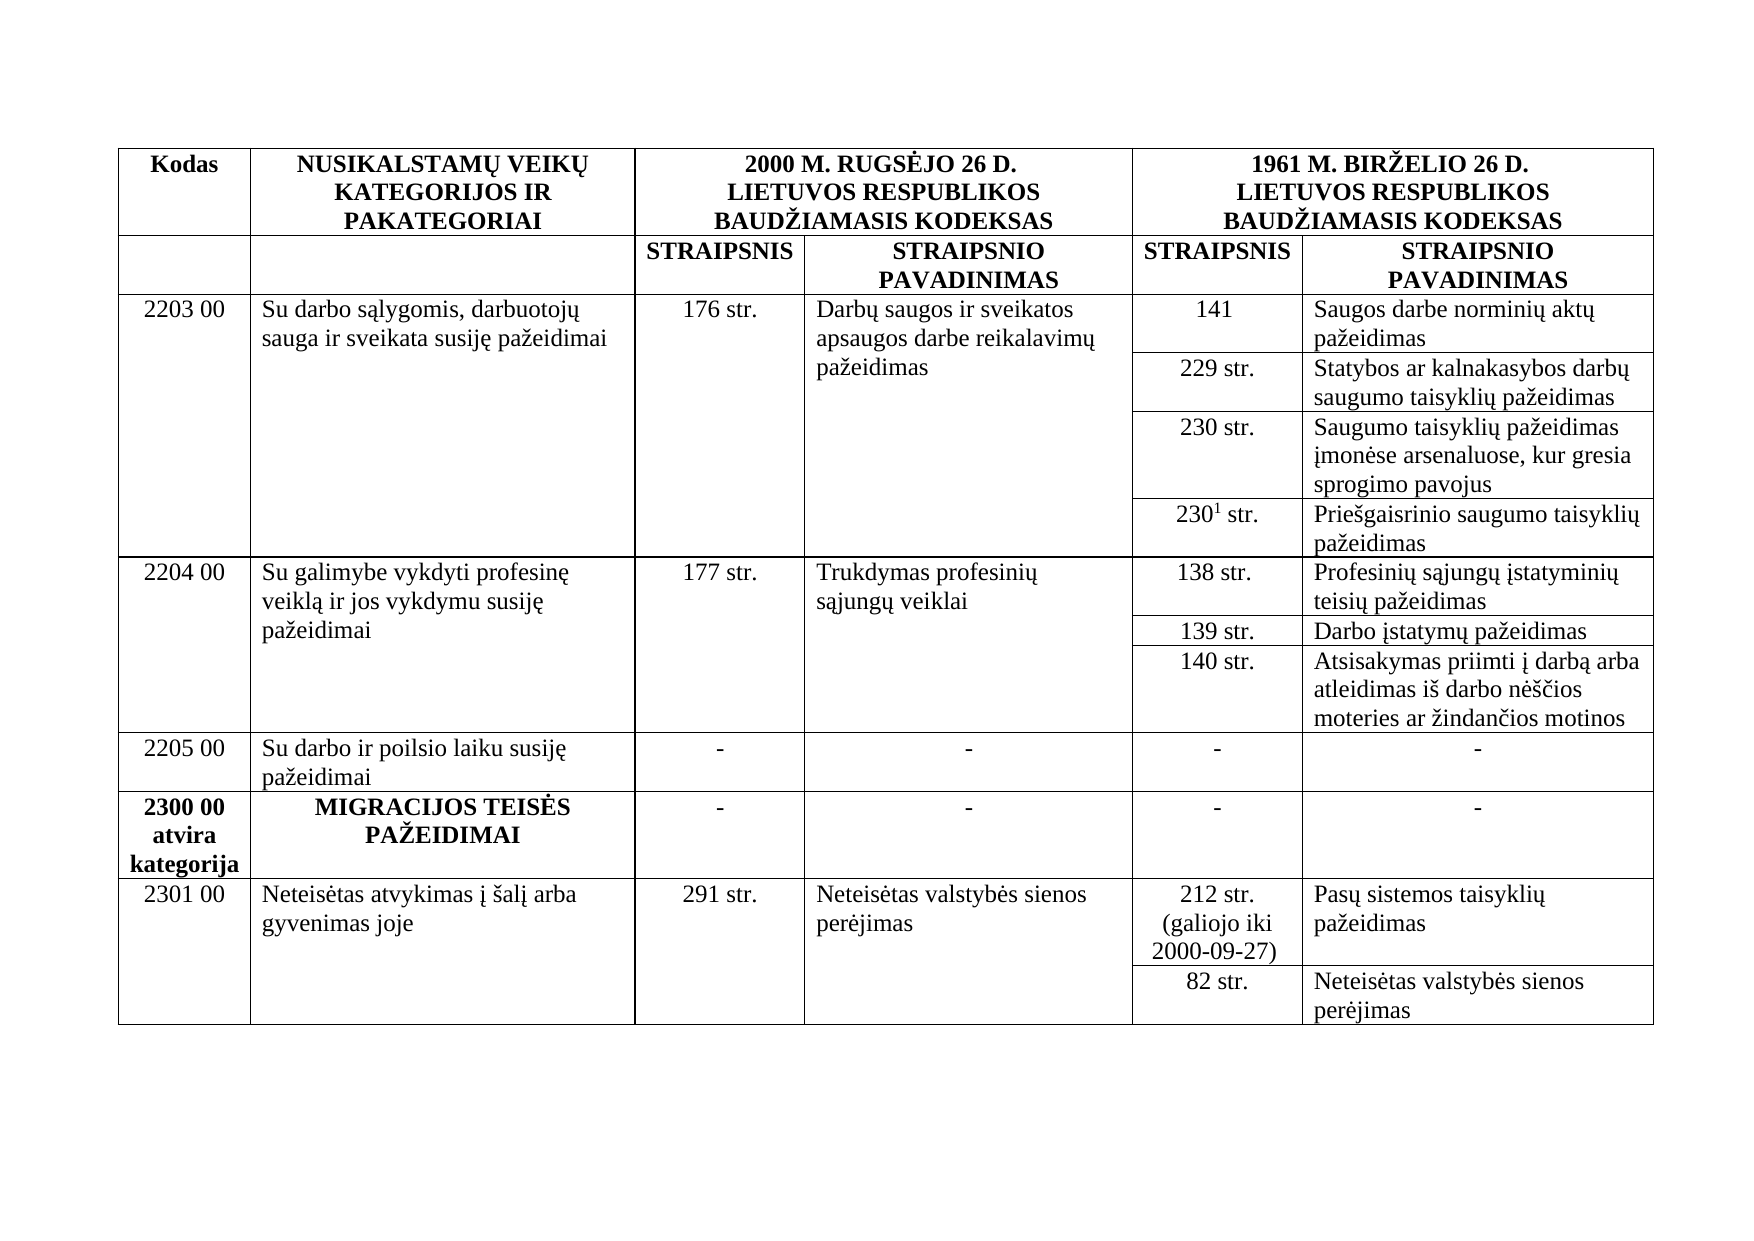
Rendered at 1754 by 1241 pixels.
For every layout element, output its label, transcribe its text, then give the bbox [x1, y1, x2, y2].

table_cell Darbų saugos ir sveikatos apsaugos darbe reikalavimų pažeidimas [805, 295, 1132, 556]
table_cell 291 str. [636, 879, 804, 1024]
table_cell STRAIPSNIO PAVADINIMAS [1303, 236, 1653, 293]
table_header 1961 M. BIRŽELIO 26 D. LIETUVOS RESPUBLIKOS BAUDŽIAMASIS KODEKSAS [1133, 149, 1653, 235]
table_cell 2203 00 [119, 295, 250, 556]
table_cell 2301 00 [119, 879, 250, 1024]
table_cell STRAIPSNIO PAVADINIMAS [805, 236, 1132, 293]
table_cell Neteisėtas atvykimas į šalį arba gyvenimas joje [251, 879, 634, 1024]
table_cell STRAIPSNIS [1133, 236, 1302, 293]
table_cell - [1303, 733, 1653, 791]
table_cell Neteisėtas valstybės sienos perėjimas [805, 879, 1132, 1024]
table_cell 82 str. [1133, 966, 1302, 1024]
table_header Kodas [119, 149, 250, 235]
table_cell - [805, 733, 1132, 791]
table_cell Su darbo sąlygomis, darbuotojų sauga ir sveikata susiję pažeidimai [251, 295, 634, 556]
table_cell Pasų sistemos taisyklių pažeidimas [1303, 879, 1653, 965]
table_cell Trukdymas profesinių sąjungų veiklai [805, 558, 1132, 732]
table_cell Saugos darbe norminių aktų pažeidimas [1303, 295, 1653, 352]
table_cell 2301 str. [1133, 499, 1302, 556]
table_cell Profesinių sąjungų įstatyminių teisių pažeidimas [1303, 558, 1653, 615]
table_cell Atsisakymas priimti į darbą arba atleidimas iš darbo nėščios moteries ar žindančios motinos [1303, 646, 1653, 732]
table_cell STRAIPSNIS [636, 236, 804, 293]
table_cell 140 str. [1133, 646, 1302, 732]
table_cell - [1133, 733, 1302, 791]
table_cell - [1133, 792, 1302, 878]
table_cell 212 str. (galiojo iki 2000-09-27) [1133, 879, 1302, 965]
table_cell [119, 236, 250, 293]
table_cell 139 str. [1133, 616, 1302, 645]
table_cell 176 str. [636, 295, 804, 556]
table_cell - [805, 792, 1132, 878]
table_cell Su darbo ir poilsio laiku susiję pažeidimai [251, 733, 634, 791]
table_cell Priešgaisrinio saugumo taisyklių pažeidimas [1303, 499, 1653, 556]
table_cell - [1303, 792, 1653, 878]
table_cell 2205 00 [119, 733, 250, 791]
table_cell 2300 00 atvira kategorija [119, 792, 250, 878]
table_cell Darbo įstatymų pažeidimas [1303, 616, 1653, 645]
table_cell [251, 236, 634, 293]
table_cell Statybos ar kalnakasybos darbų saugumo taisyklių pažeidimas [1303, 353, 1653, 411]
table_cell MIGRACIJOS TEISĖS PAŽEIDIMAI [251, 792, 634, 878]
table_cell 141 [1133, 295, 1302, 352]
table_cell 230 str. [1133, 412, 1302, 498]
table_cell Neteisėtas valstybės sienos perėjimas [1303, 966, 1653, 1024]
table_header NUSIKALSTAMŲ VEIKŲ KATEGORIJOS IR PAKATEGORIAI [251, 149, 634, 235]
table_header 2000 M. RUGSĖJO 26 D. LIETUVOS RESPUBLIKOS BAUDŽIAMASIS KODEKSAS [636, 149, 1132, 235]
table_cell 177 str. [636, 558, 804, 732]
table_cell 229 str. [1133, 353, 1302, 411]
table_cell 138 str. [1133, 558, 1302, 615]
table_cell Saugumo taisyklių pažeidimas įmonėse arsenaluose, kur gresia sprogimo pavojus [1303, 412, 1653, 498]
table_cell Su galimybe vykdyti profesinę veiklą ir jos vykdymu susiję pažeidimai [251, 558, 634, 732]
table_cell - [636, 733, 804, 791]
table_cell 2204 00 [119, 558, 250, 732]
table_cell - [636, 792, 804, 878]
